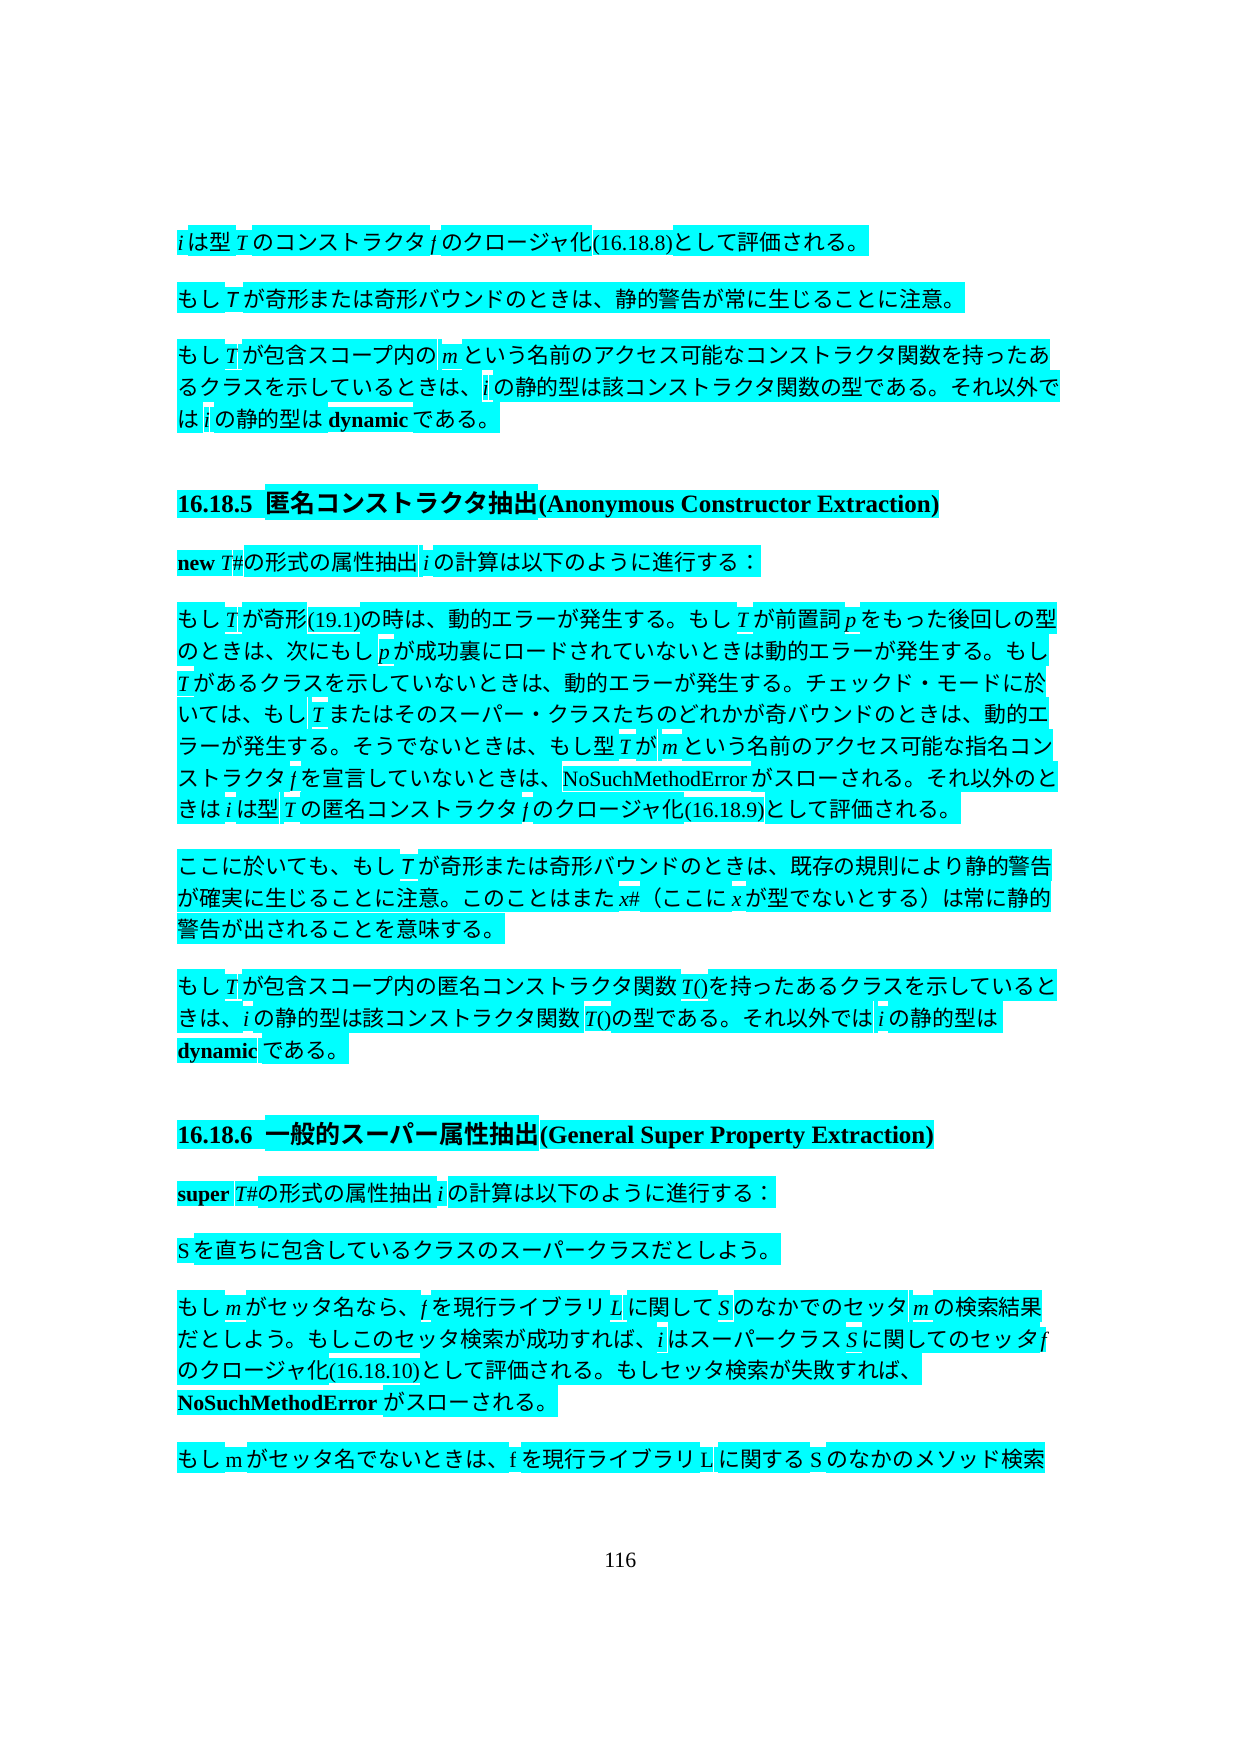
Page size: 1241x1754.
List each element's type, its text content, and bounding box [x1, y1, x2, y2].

subtitle 一般的スーパー属性抽出(General Super Property Extraction) [177, 1115, 1063, 1151]
text Sを直ちに包含しているクラスのスーパークラスだとしよう。 [177, 1233, 1063, 1265]
text iは型Tのコンストラクタfのクロージャ化(16.18.8)として評価される。 [177, 225, 1063, 256]
text もしmがセッタ名でないときは、fを現行ライブラリLに関するSのなかのメソッド検索 [177, 1442, 1063, 1473]
text super T#の形式の属性抽出iの計算は以下のように進行する： [177, 1176, 1063, 1208]
text もしTが包含スコープ内のmという名前のアクセス可能なコンストラクタ関数を持ったあるクラスを示しているときは、iの静的型は該コンストラクタ関数の型である。それ以外ではiの静的型は dynamicである。 [177, 338, 1063, 433]
text ここに於いても、もしTが奇形または奇形バウンドのときは、既存の規則により静的警告が確実に生じることに注意。このことはまたx#（ここにxが型でないとする）は常に静的警告が出されることを意味する。 [177, 849, 1063, 944]
text もしTが奇形または奇形バウンドのときは、静的警告が常に生じることに注意。 [177, 282, 1063, 313]
subtitle 匿名コンストラクタ抽出(Anonymous Constructor Extraction) [177, 484, 1063, 520]
text もしmがセッタ名なら、fを現行ライブラリLに関してSのなかでのセッタmの検索結果だとしよう。もしこのセッタ検索が成功すれば、iはスーパークラスSに関してのセッタfのクロージャ化(16.18.10)として評価される。もしセッタ検索が失敗すれば、NoSuchMethodError がスローされる。 [177, 1290, 1063, 1417]
text new T#の形式の属性抽出iの計算は以下のように進行する： [177, 545, 1063, 577]
text もしTが包含スコープ内の匿名コンストラクタ関数T()を持ったあるクラスを示しているときは、iの静的型は該コンストラクタ関数T()の型である。それ以外ではiの静的型は dynamicである。 [177, 969, 1063, 1064]
text もしTが奇形(19.1)の時は、動的エラーが発生する。もしTが前置詞pをもった後回しの型のときは、次にもしpが成功裏にロードされていないときは動的エラーが発生する。もしTがあるクラスを示していないときは、動的エラーが発生する。チェックド・モードに於いては、もしTまたはそのスーパー・クラスたちのどれかが奇バウンドのときは、動的エラーが発生する。そうでないときは、もし型Tがmという名前のアクセス可能な指名コンストラクタfを宣言していないときは、NoSuchMethodErrorがスローされる。それ以外のときはiは型Tの匿名コンストラクタfのクロージャ化(16.18.9)として評価される。 [177, 602, 1063, 824]
